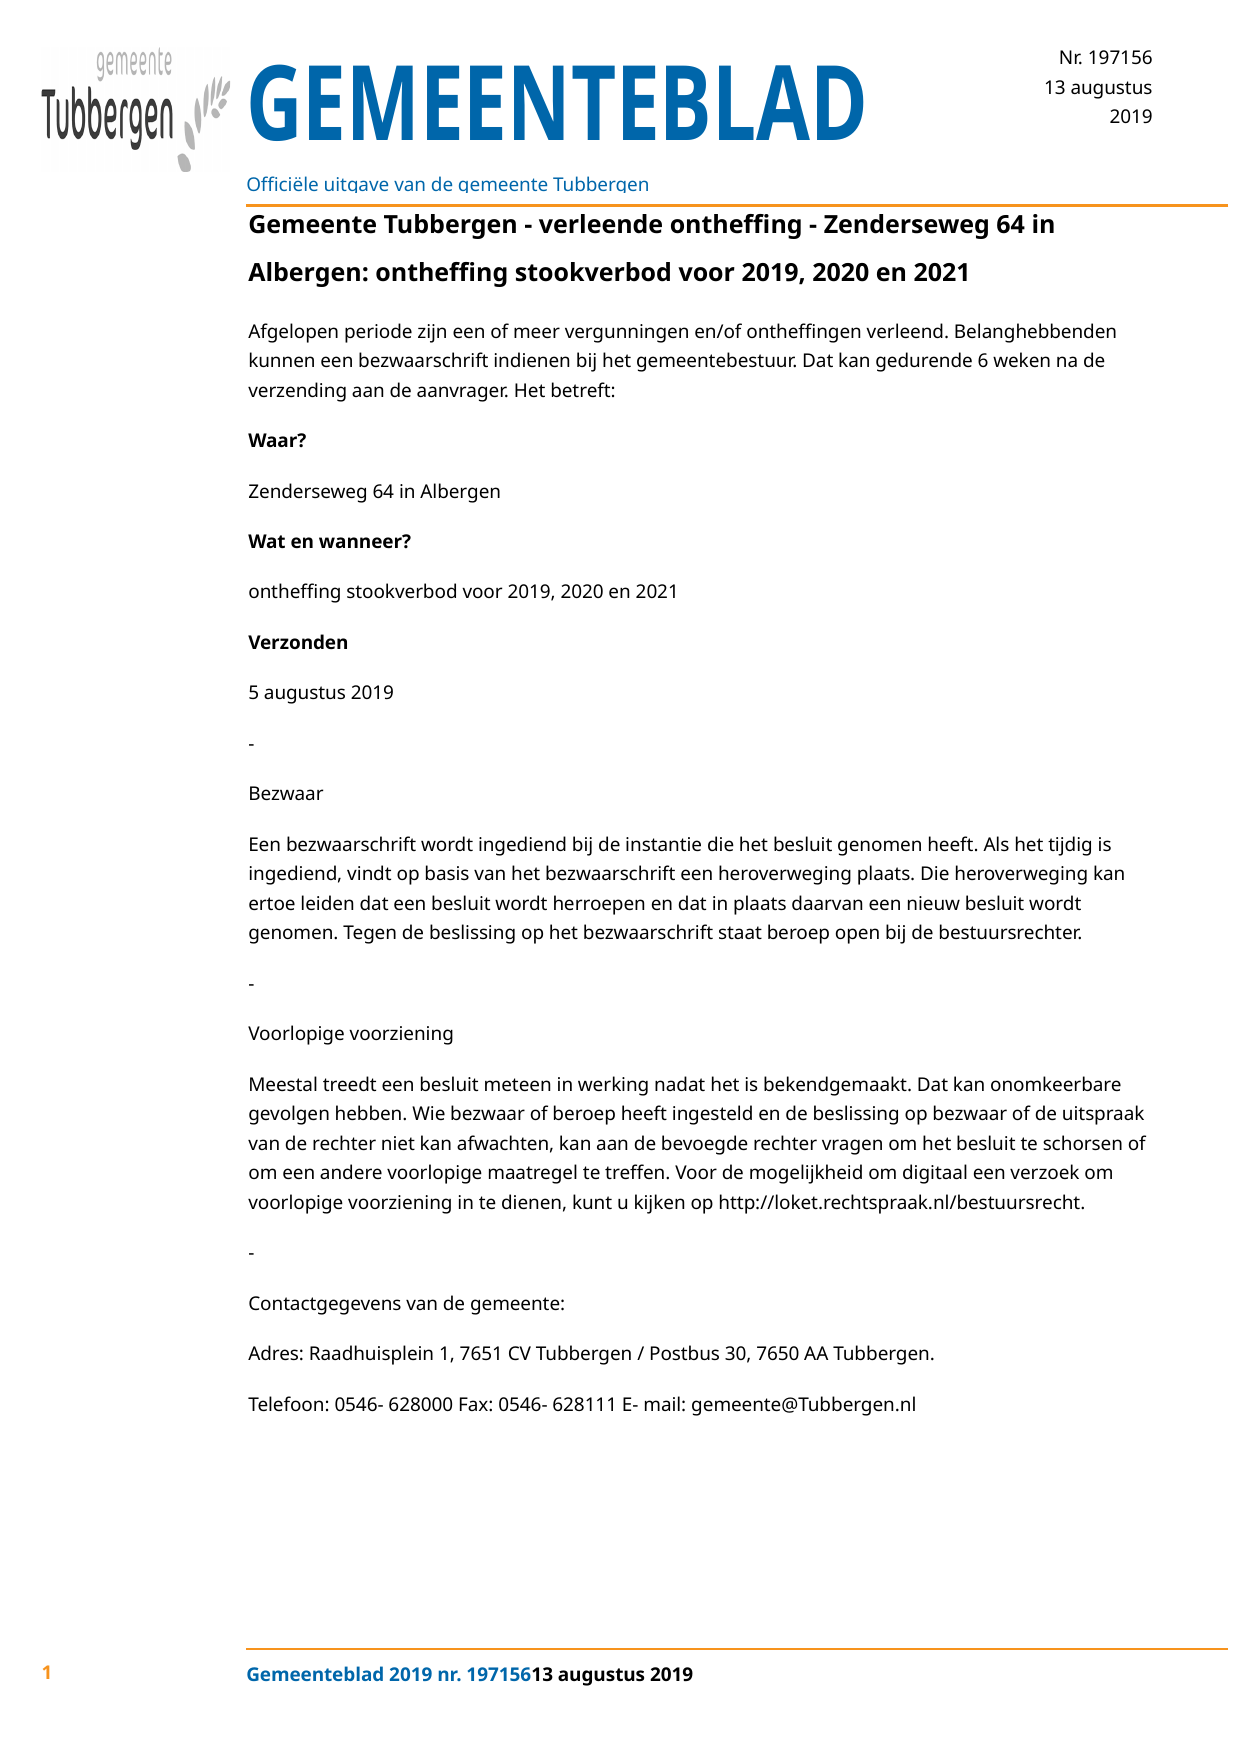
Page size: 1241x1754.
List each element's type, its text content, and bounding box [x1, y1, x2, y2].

text Contactgegevens van de gemeente: [248, 1290, 1152, 1316]
text 5 augustus 2019 [248, 679, 1152, 705]
text ontheffing stookverbod voor 2019, 2020 en 2021 [248, 579, 1152, 604]
text Voorlopige voorziening [248, 1020, 1152, 1046]
text Telefoon: 0546- 628000 Fax: 0546- 628111 E- mail: gemeente@Tubbergen.nl [248, 1391, 1152, 1417]
text Waar? [248, 427, 1152, 453]
text Gemeente Tubbergen - verleende ontheffing - Zenderseweg 64 in Albergen: ontheffing stookverbod voor 2019, 2020 en 2021 [248, 207, 1152, 288]
text - [248, 730, 1152, 756]
text Afgelopen periode zijn een of meer vergunningen en/of ontheffingen verleend. Belanghebbenden kunnen een bezwaarschrift indienen bij het gemeentebestuur. Dat kan gedurende 6 weken na de verzending aan de aanvrager. Het betreft: [248, 318, 1152, 403]
text - [248, 1239, 1152, 1265]
text Meestal treedt een besluit meteen in werking nadat het is bekendgemaakt. Dat kan onomkeerbare gevolgen hebben. Wie bezwaar of beroep heeft ingesteld en de beslissing op bezwaar of de uitspraak van de rechter niet kan afwachten, kan aan de bevoegde rechter vragen om het besluit te schorsen of om een andere voorlopige maatregel te treffen. Voor de mogelijkheid om digitaal een verzoek om voorlopige voorziening in te dienen, kunt u kijken op http://loket.rechtspraak.nl/bestuursrecht. [248, 1071, 1152, 1215]
text Adres: Raadhuisplein 1, 7651 CV Tubbergen / Postbus 30, 7650 AA Tubbergen. [248, 1340, 1152, 1366]
text Bezwaar [248, 780, 1152, 806]
picture [41, 47, 231, 172]
text - [248, 970, 1152, 996]
text Wat en wanneer? [248, 528, 1152, 554]
text Een bezwaarschrift wordt ingediend bij de instantie die het besluit genomen heeft. Als het tijdig is ingediend, vindt op basis van het bezwaarschrift een heroverweging plaats. Die heroverweging kan ertoe leiden dat een besluit wordt herroepen en dat in plaats daarvan een nieuw besluit wordt genomen. Tegen de beslissing op het bezwaarschrift staat beroep open bij de bestuursrechter. [248, 831, 1152, 945]
text Zenderseweg 64 in Albergen [248, 478, 1152, 504]
text Verzonden [248, 629, 1152, 655]
